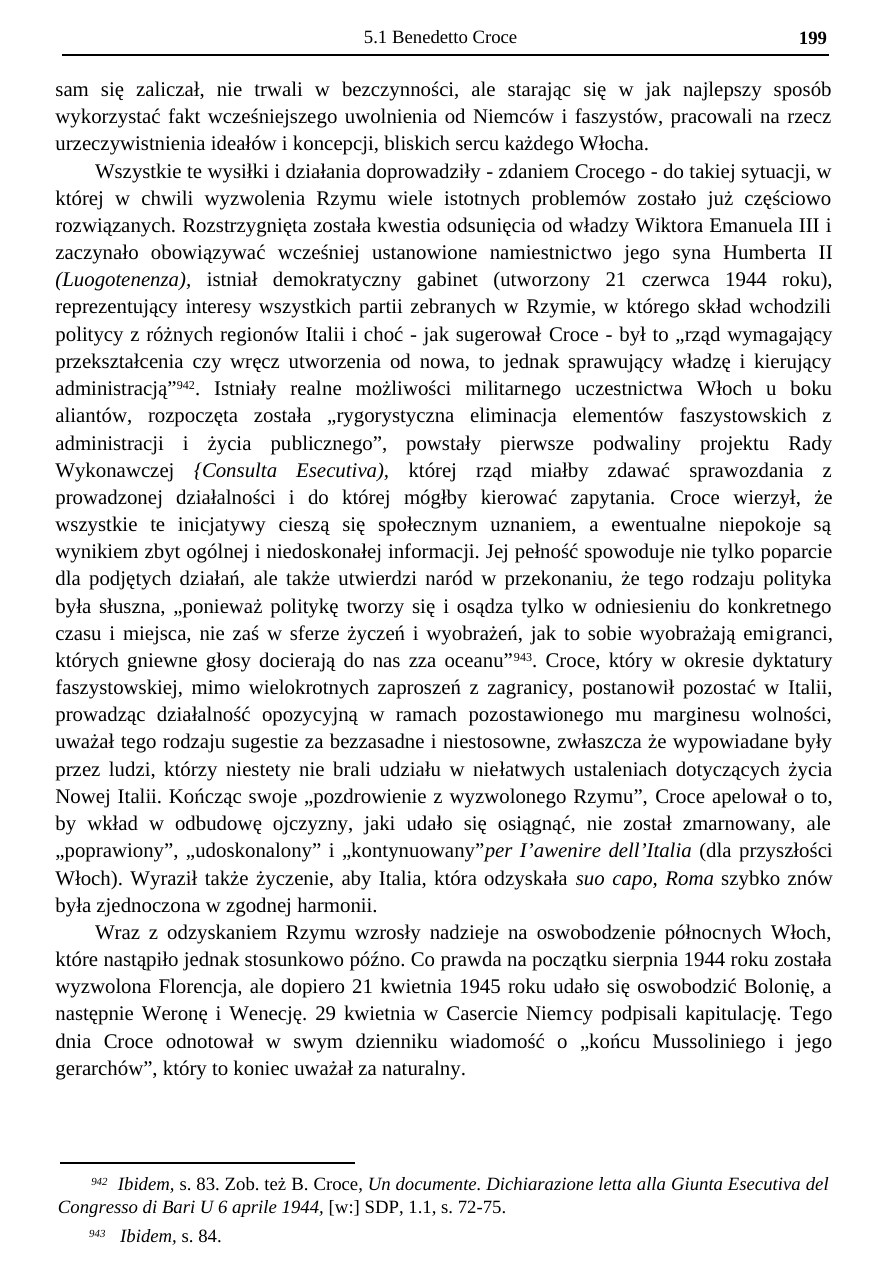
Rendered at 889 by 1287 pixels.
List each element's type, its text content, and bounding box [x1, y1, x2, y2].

text 5.1 Benedetto Croce [364, 26, 528, 48]
text Wszystkie te wysiłki i działania doprowadziły - zdaniem Crocego - do takiej sytuacji, w której w chwili wyzwolenia Rzymu wiele istotnych problemów zostało już częściowo rozwiązanych. Rozstrzygnięta została kwestia odsunięcia od władzy Wiktora Emanuela III i zaczynało obowiązywać wcześniej ustanowione namiestnic­two jego syna Humberta II (Luogotenenza), istniał demokratyczny gabinet (utwo­rzony 21 czerwca 1944 roku), reprezentujący interesy wszystkich partii zebranych w Rzymie, w którego skład wchodzili politycy z różnych regionów Italii i choć - jak sugerował Croce - był to „rząd wymagający przekształcenia czy wręcz utworzenia od nowa, to jednak sprawujący władzę i kierujący administracją”942. Istniały real­ne możliwości militarnego uczestnictwa Włoch u boku aliantów, rozpoczęta została „rygorystyczna eliminacja elementów faszystowskich z administracji i życia pu­blicznego”, powstały pierwsze podwaliny projektu Rady Wykonawczej {Consulta Esecutiva), której rząd miałby zdawać sprawozdania z prowadzonej działalności i do której mógłby kierować zapytania. Croce wierzył, że wszystkie te inicjatywy cieszą się społecznym uznaniem, a ewentualne niepokoje są wynikiem zbyt ogól­nej i niedoskonałej informacji. Jej pełność spowoduje nie tylko poparcie dla podję­tych działań, ale także utwierdzi naród w przekonaniu, że tego rodzaju polityka była słuszna, „ponieważ politykę tworzy się i osądza tylko w odniesieniu do konkretnego czasu i miejsca, nie zaś w sferze życzeń i wyobrażeń, jak to sobie wyobrażają emi­granci, których gniewne głosy docierają do nas zza oceanu”943. Croce, który w okre­sie dyktatury faszystowskiej, mimo wielokrotnych zaproszeń z zagranicy, postano­wił pozostać w Italii, prowadząc działalność opozycyjną w ramach pozostawionego mu marginesu wolności, uważał tego rodzaju sugestie za bezzasadne i niestosowne, zwłaszcza że wypowiadane były przez ludzi, którzy niestety nie brali udziału w nie­łatwych ustaleniach dotyczących życia Nowej Italii. Kończąc swoje „pozdrowienie z wyzwolonego Rzymu”, Croce apelował o to, by wkład w odbudowę ojczyzny, jaki udało się osiągnąć, nie został zmarnowany, ale „poprawiony”, „udoskonalony” i „kontynuowany”per I’awenire dell’Italia (dla przyszłości Włoch). Wyraził także życzenie, aby Italia, która odzyskała suo capo, Roma szybko znów była zjednoczo­na w zgodnej harmonii. [55, 158, 833, 917]
text 943 Ibidem, s. 84. [58, 1225, 830, 1247]
text 199 [799, 27, 831, 48]
text 942 Ibidem, s. 83. Zob. też B. Croce, Un documente. Dichiarazione letta alla Giunta Esecutiva del Congresso di Bari U 6 aprile 1944, [w:] SDP, 1.1, s. 72-75. [58, 1173, 830, 1218]
text sam się zaliczał, nie trwali w bezczynności, ale starając się w jak najlepszy sposób wykorzystać fakt wcześniejszego uwolnienia od Niemców i faszystów, pracowali na rzecz urzeczywistnienia ideałów i koncepcji, bliskich sercu każdego Włocha. [55, 77, 833, 155]
text Wraz z odzyskaniem Rzymu wzrosły nadzieje na oswobodzenie północnych Włoch, które nastąpiło jednak stosunkowo późno. Co prawda na początku sierpnia 1944 roku została wyzwolona Florencja, ale dopiero 21 kwietnia 1945 roku udało się oswobodzić Bolonię, a następnie Weronę i Wenecję. 29 kwietnia w Casercie Niem­cy podpisali kapitulację. Tego dnia Croce odnotował w swym dzienniku wiadomość o „końcu Mussoliniego i jego gerarchów”, który to koniec uważał za naturalny. [55, 920, 833, 1080]
